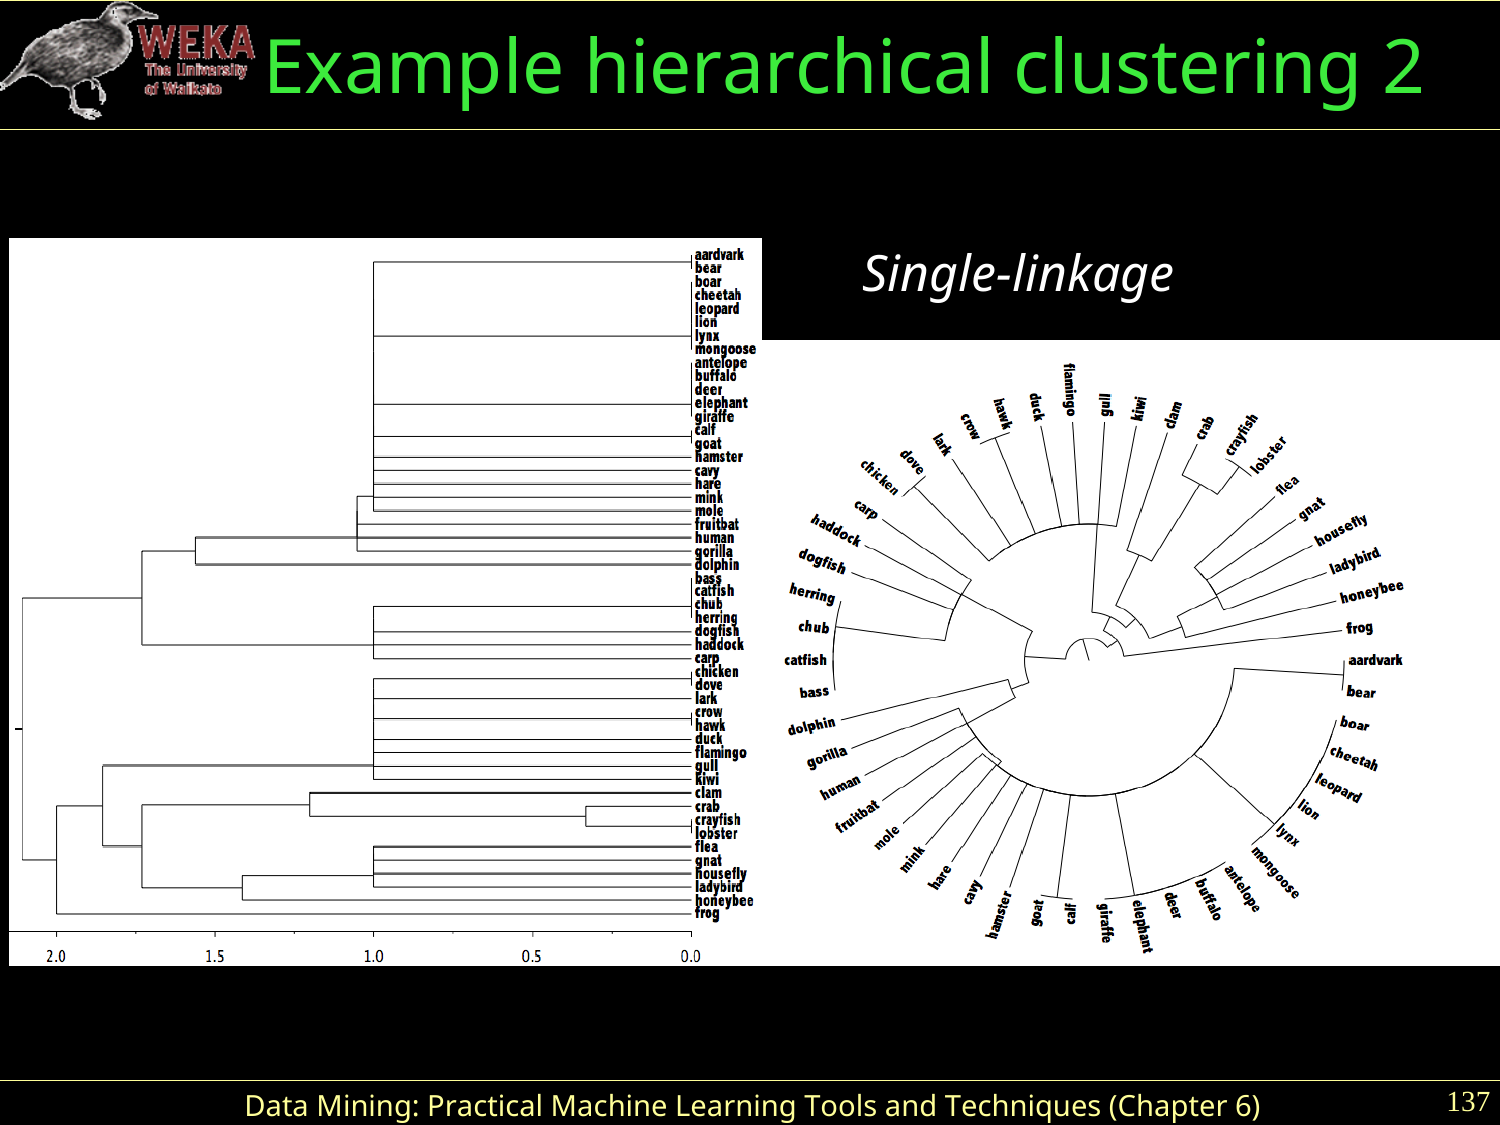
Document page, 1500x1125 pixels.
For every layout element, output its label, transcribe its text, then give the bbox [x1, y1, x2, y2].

picture [9, 238, 1500, 966]
picture [0, 1, 263, 129]
title Example hierarchical clustering 2 [263, 0, 1500, 159]
text_box Single-linkage [847, 230, 1167, 301]
